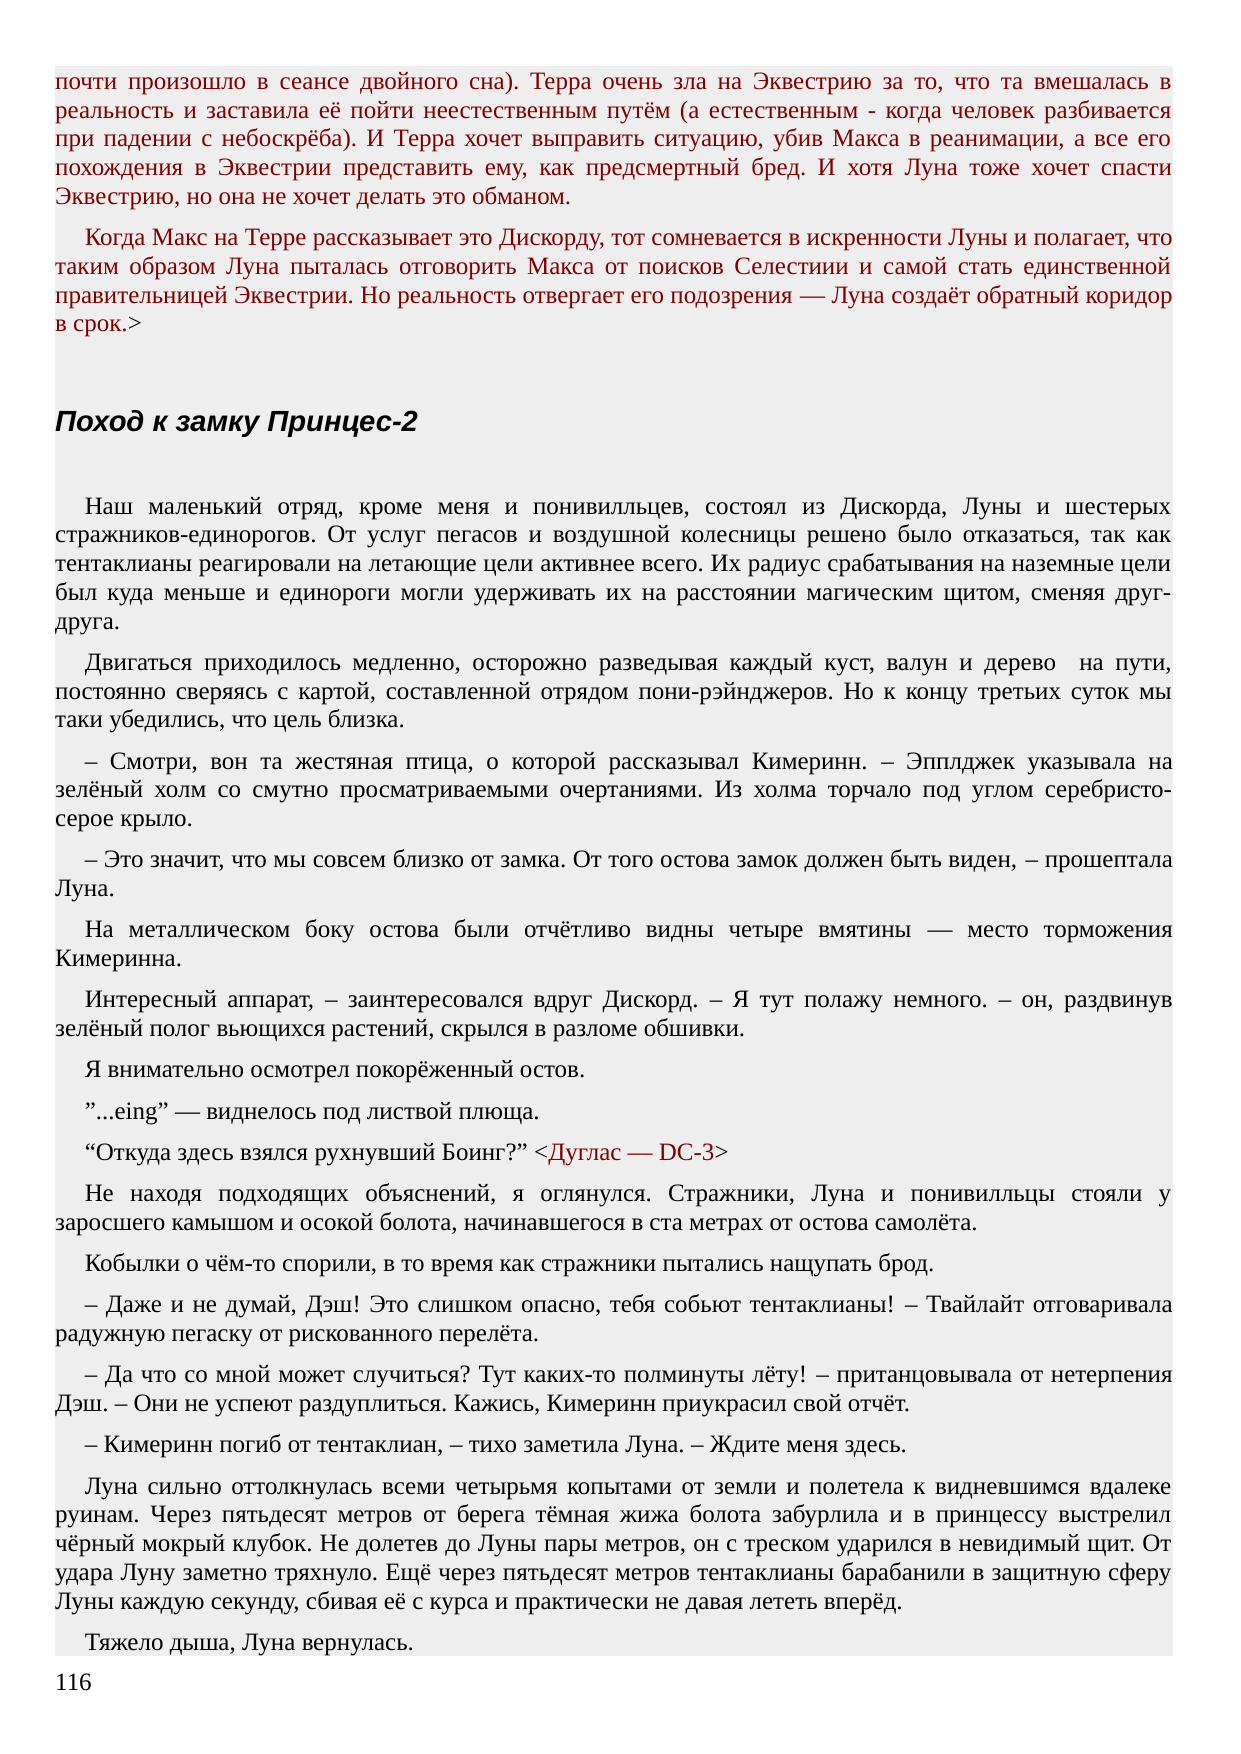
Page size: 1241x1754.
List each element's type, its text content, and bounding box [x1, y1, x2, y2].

text Не находя подходящих объяснений, я оглянулся. Стражники, Луна и понивилльцы стояли у заросшего камышом и осокой болота, начинавшегося в ста метрах от остова самолёта. [55, 1178, 1173, 1236]
text Луна сильно оттолкнулась всеми четырьмя копытами от земли и полетела к видневшимся вдалеке руинам. Через пятьдесят метров от берега тёмная жижа болота забурлила и в принцессу выстрелил чёрный мокрый клубок. Не долетев до Луны пары метров, он с треском ударился в невидимый щит. От удара Луну заметно тряхнуло. Ещё через пятьдесят метров тентаклианы барабанили в защитную сферу Луны каждую секунду, сбивая её с курса и практически не давая лететь вперёд. [55, 1471, 1173, 1614]
text – Смотри, вон та жестяная птица, о которой рассказывал Кимеринн. – Эпплджек указывала на зелёный холм со смутно просматриваемыми очертаниями. Из холма торчало под углом серебристо-серое крыло. [55, 746, 1173, 832]
text – Это значит, что мы совсем близко от замка. От того остова замок должен быть виден, – прошептала Луна. [55, 844, 1173, 902]
text “Откуда здесь взялся рухнувший Боинг?” <Дуглас — DC-3> [55, 1137, 1173, 1166]
text Я внимательно осмотрел покорёженный остов. [55, 1054, 1173, 1083]
text ”...eing” — виднелось под листвой плюща. [55, 1096, 1173, 1124]
text – Даже и не думай, Дэш! Это слишком опасно, тебя собьют тентаклианы! – Твайлайт отговаривала радужную пегаску от рискованного перелёта. [55, 1289, 1173, 1347]
text Интересный аппарат, – заинтересовался вдруг Дискорд. – Я тут полажу немного. – он, раздвинув зелёный полог вьющихся растений, скрылся в разломе обшивки. [55, 984, 1173, 1042]
subtitle Поход к замку Принцес-2 [55, 403, 1173, 437]
text – Кимеринн погиб от тентаклиан, – тихо заметила Луна. – Ждите меня здесь. [55, 1429, 1173, 1458]
text почти произошло в сеансе двойного сна). Терра очень зла на Эквестрию за то, что та вмешалась в реальность и заставила её пойти неестественным путём (а естественным - когда человек разбивается при падении с небоскрёба). И Терра хочет выправить ситуацию, убив Макса в реанимации, а все его похождения в Эквестрии представить ему, как предсмертный бред. И хотя Луна тоже хочет спасти Эквестрию, но она не хочет делать это обманом. [55, 66, 1173, 210]
text На металлическом боку остова были отчётливо видны четыре вмятины — место торможения Кимеринна. [55, 914, 1173, 972]
text – Да что со мной может случиться? Тут каких-то полминуты лёту! – пританцовывала от нетерпения Дэш. – Они не успеют раздуплиться. Кажись, Кимеринн приукрасил свой отчёт. [55, 1359, 1173, 1417]
text Когда Макс на Терре рассказывает это Дискорду, тот сомневается в искренности Луны и полагает, что таким образом Луна пыталась отговорить Макса от поисков Селестиии и самой стать единственной правительницей Эквестрии. Но реальность отвергает его подозрения — Луна создаёт обратный коридор в срок.> [55, 222, 1173, 337]
text Тяжело дыша, Луна вернулась. [55, 1627, 1173, 1656]
text Кобылки о чём-то спорили, в то время как стражники пытались нащупать брод. [55, 1248, 1173, 1277]
text Двигаться приходилось медленно, осторожно разведывая каждый куст, валун и дерево на пути, постоянно сверяясь с картой, составленной отрядом пони-рэйнджеров. Но к концу третьих суток мы таки убедились, что цель близка. [55, 647, 1173, 733]
text Наш маленький отряд, кроме меня и понивилльцев, состоял из Дискорда, Луны и шестерых стражников-единорогов. От услуг пегасов и воздушной колесницы решено было отказаться, так как тентаклианы реагировали на летающие цели активнее всего. Их радиус срабатывания на наземные цели был куда меньше и единороги могли удерживать их на расстоянии магическим щитом, сменяя друг-друга. [55, 491, 1173, 634]
